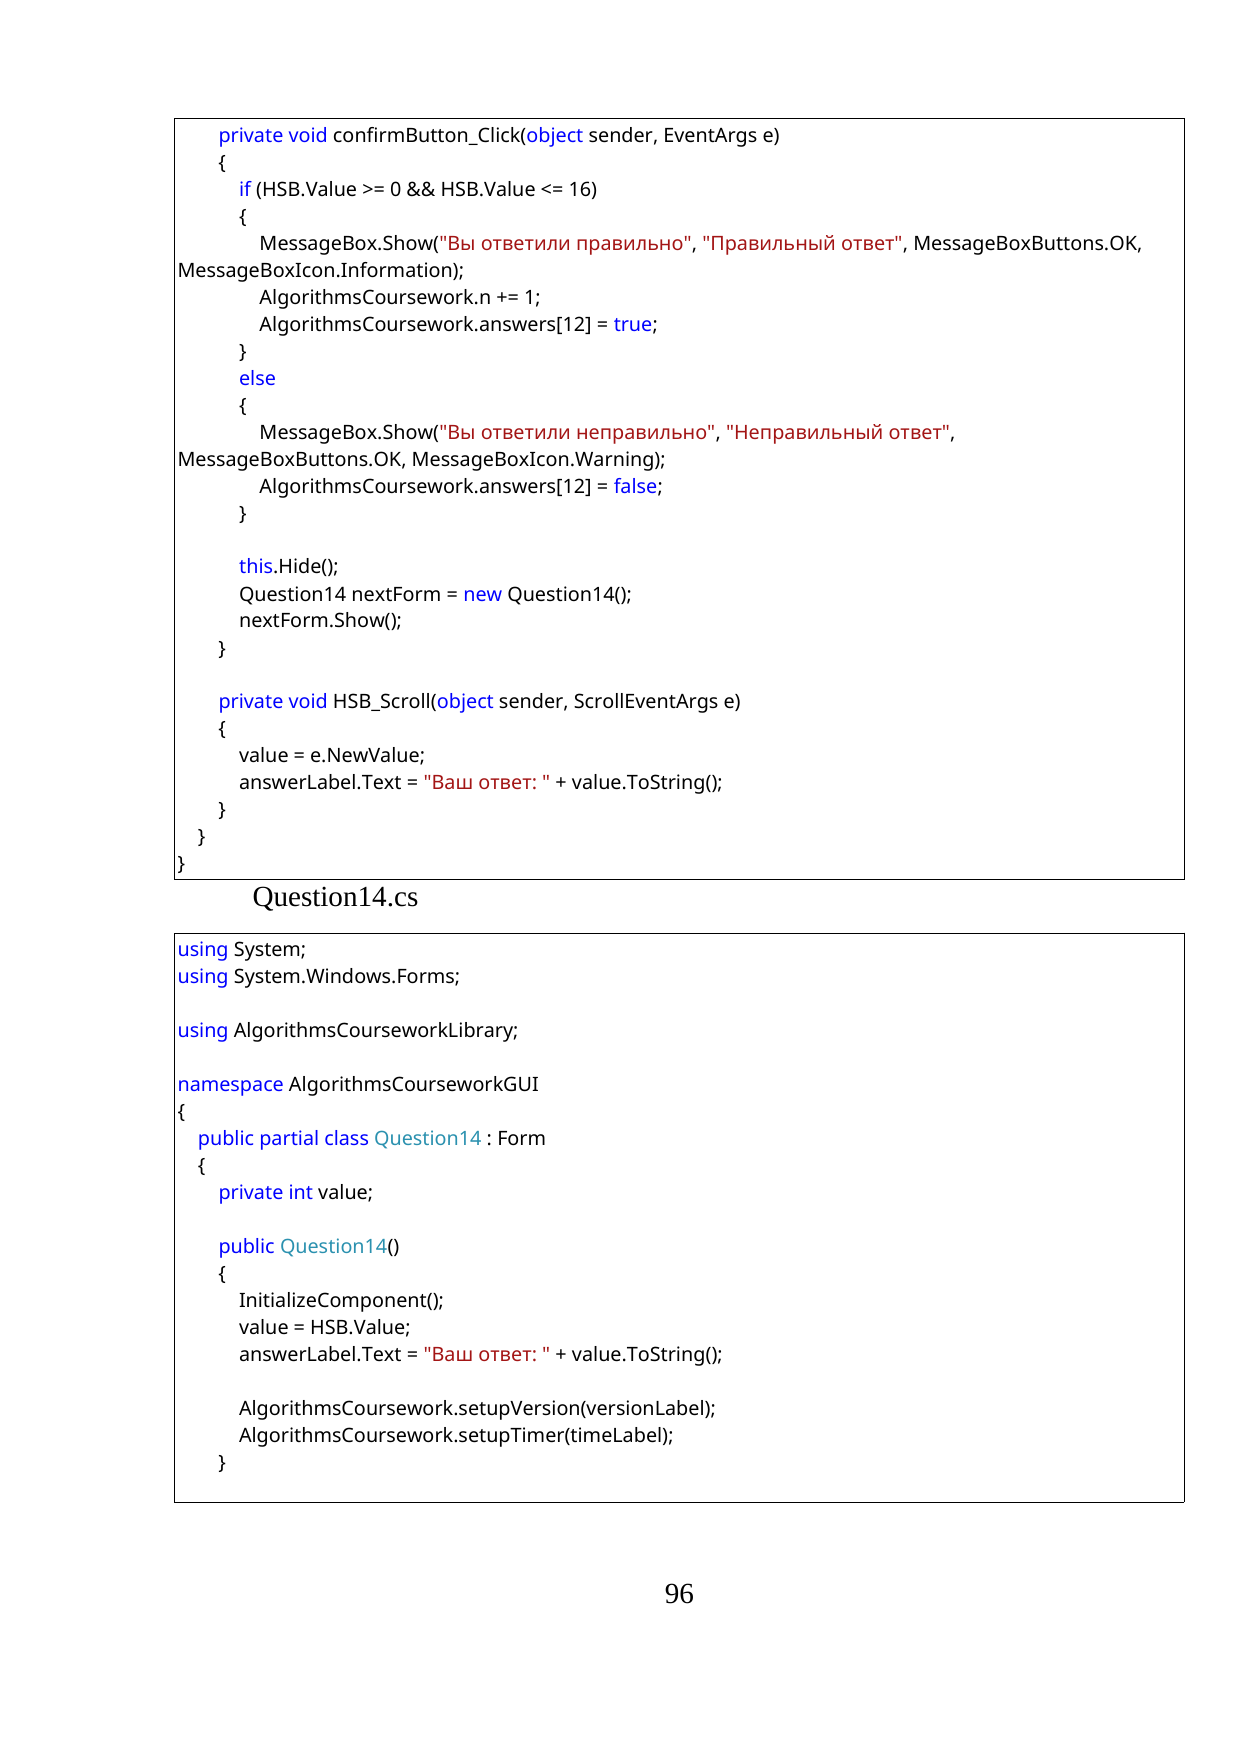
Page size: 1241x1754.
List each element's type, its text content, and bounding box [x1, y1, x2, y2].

text } [177, 499, 1181, 526]
text answerLabel.Text = "Ваш ответ: " + value.ToString(); [177, 1340, 1181, 1367]
text private int value; [177, 1178, 1181, 1206]
text } [177, 796, 1181, 823]
text private void HSB_Scroll(object sender, ScrollEventArgs e) [177, 688, 1181, 715]
text Question14 nextForm = new Question14(); [177, 580, 1181, 607]
text { [177, 391, 1181, 418]
text else [177, 364, 1181, 391]
text } [177, 337, 1181, 364]
text } [177, 634, 1181, 661]
text } [177, 823, 1181, 847]
text } [177, 1448, 1181, 1475]
text public partial class Question14 : Form [177, 1124, 1181, 1152]
text MessageBox.Show("Вы ответили правильно", "Правильный ответ", MessageBoxButtons.OK, MessageBoxIcon.Information); [177, 229, 1181, 283]
text value = e.NewValue; [177, 742, 1181, 769]
text AlgorithmsCoursework.setupTimer(timeLabel); [177, 1421, 1181, 1448]
text private void confirmButton_Click(object sender, EventArgs e) [175, 119, 1184, 148]
text { [177, 1098, 1181, 1124]
text { [177, 715, 1181, 742]
text nextForm.Show(); [177, 607, 1181, 634]
text AlgorithmsCoursework.answers[12] = false; [177, 472, 1181, 499]
text using AlgorithmsCourseworkLibrary; [177, 1017, 1181, 1044]
text AlgorithmsCoursework.answers[12] = true; [177, 310, 1181, 337]
text { [177, 202, 1181, 229]
text this.Hide(); [177, 553, 1181, 580]
text MessageBox.Show("Вы ответили неправильно", "Неправильный ответ", MessageBoxButtons.OK, MessageBoxIcon.Warning); [177, 418, 1181, 472]
text namespace AlgorithmsCourseworkGUI [177, 1071, 1181, 1098]
text { [177, 1152, 1181, 1178]
text using System.Windows.Forms; [177, 963, 1181, 990]
text } [175, 847, 1184, 879]
text if (HSB.Value >= 0 && HSB.Value <= 16) [177, 175, 1181, 202]
text Question14.cs [177, 880, 1181, 913]
text InitializeComponent(); [177, 1286, 1181, 1313]
text AlgorithmsCoursework.setupVersion(versionLabel); [177, 1394, 1181, 1421]
text answerLabel.Text = "Ваш ответ: " + value.ToString(); [177, 769, 1181, 796]
text public Question14() [177, 1232, 1181, 1259]
text { [177, 148, 1181, 175]
text value = HSB.Value; [177, 1313, 1181, 1340]
text { [177, 1259, 1181, 1286]
text AlgorithmsCoursework.n += 1; [177, 283, 1181, 310]
text using System; [175, 934, 1184, 963]
